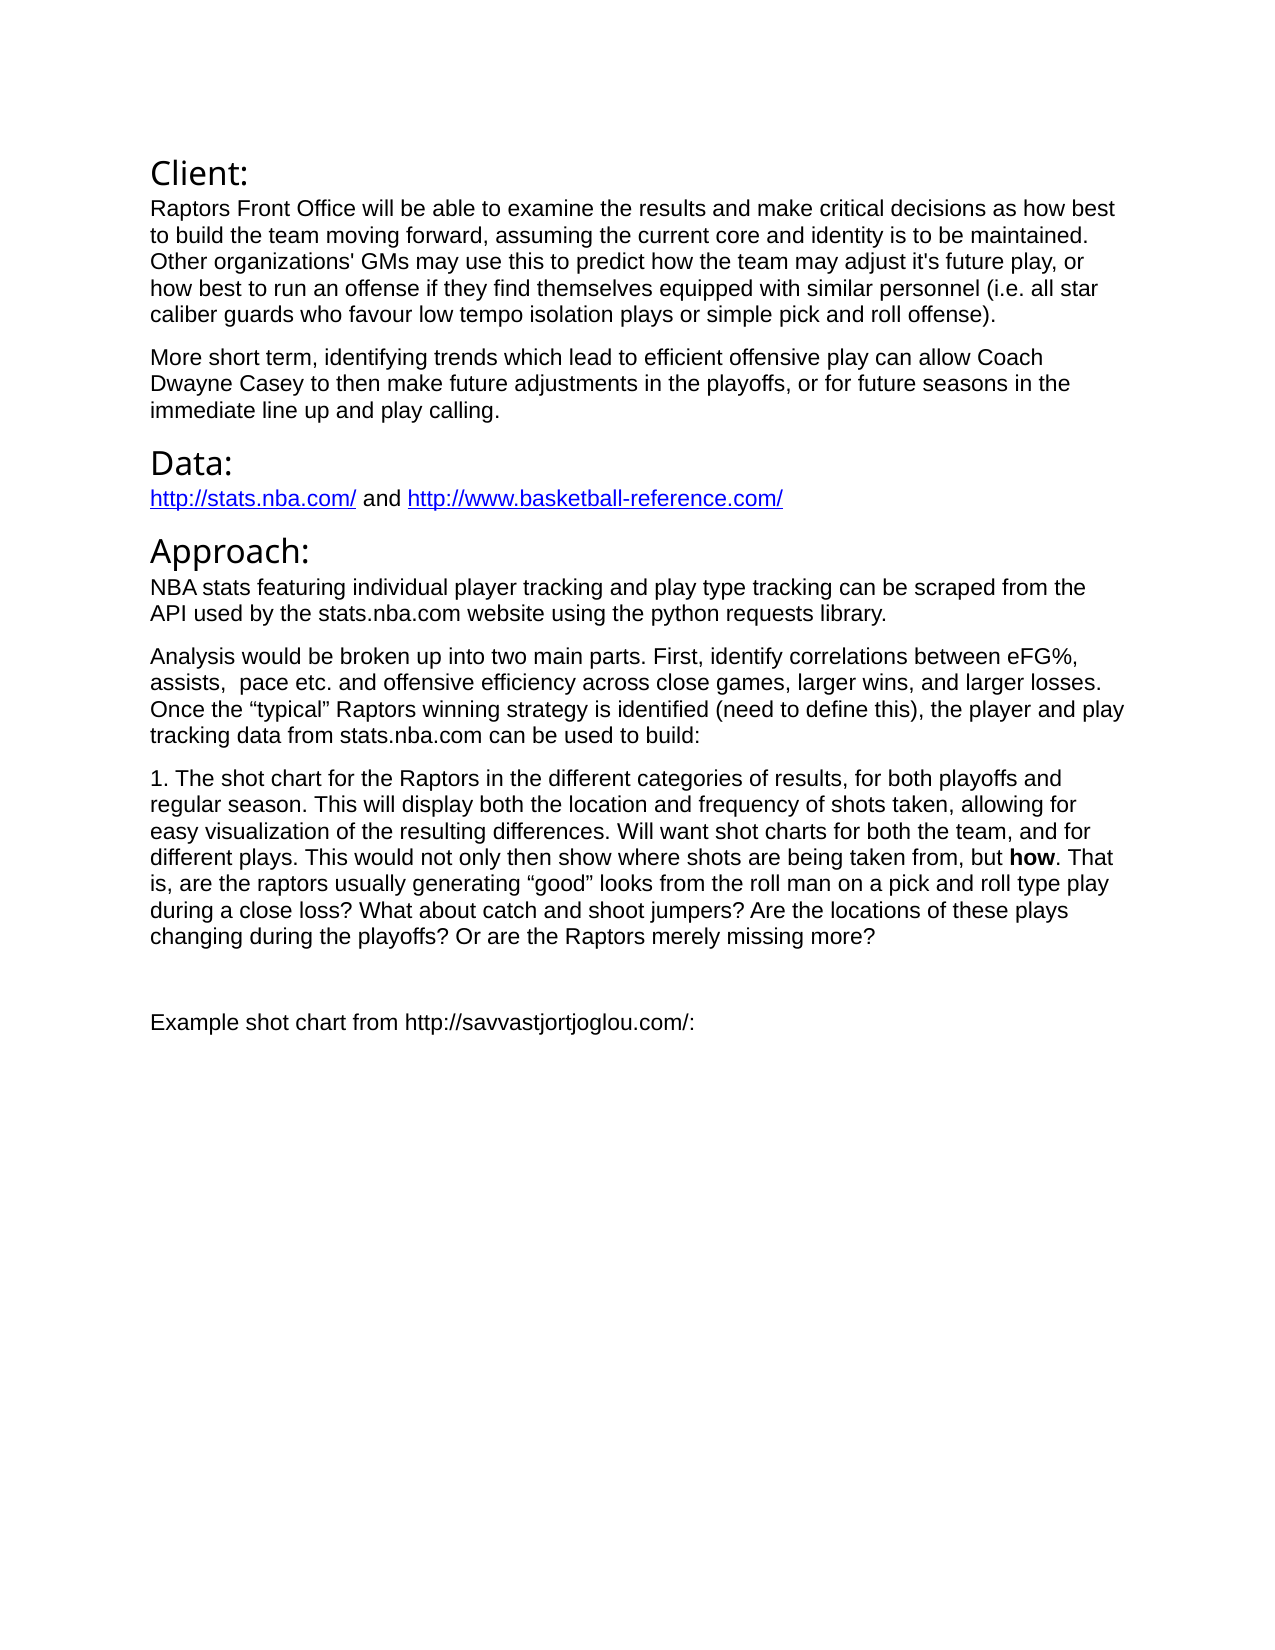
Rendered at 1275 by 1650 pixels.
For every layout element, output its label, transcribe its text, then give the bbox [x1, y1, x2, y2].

subtitle Client: [150, 150, 1125, 195]
text Analysis would be broken up into two main parts. First, identify correlations between eFG%, assists, pace etc. and offensive efficiency across close games, larger wins, and larger losses. Once the “typical” Raptors winning strategy is identified (need to define this), the player and play tracking data from stats.nba.com can be used to build: [150, 643, 1125, 748]
text NBA stats featuring individual player tracking and play type tracking can be scraped from the API used by the stats.nba.com website using the python requests library. [150, 573, 1125, 626]
subtitle Data: [150, 439, 1125, 485]
text Raptors Front Office will be able to examine the results and make critical decisions as how best to build the team moving forward, assuming the current core and identity is to be maintained. Other organizations' GMs may use this to predict how the team may adjust it's future play, or how best to run an offense if they find themselves equipped with similar personnel (i.e. all star caliber guards who favour low tempo isolation plays or simple pick and roll offense). [150, 195, 1125, 327]
text More short term, identifying trends which lead to efficient offensive play can allow Coach Dwayne Casey to then make future adjustments in the playoffs, or for future seasons in the immediate line up and play calling. [150, 344, 1125, 423]
text http://stats.nba.com/ and http://www.basketball-reference.com/ [150, 485, 1125, 511]
text Example shot chart from http://savvastjortjoglou.com/: [150, 1009, 1125, 1035]
subtitle Approach: [150, 528, 1125, 573]
text 1. The shot chart for the Raptors in the different categories of results, for both playoffs and regular season. This will display both the location and frequency of shots taken, allowing for easy visualization of the resulting differences. Will want shot charts for both the team, and for different plays. This would not only then show where shots are being taken from, but how. That is, are the raptors usually generating “good” looks from the roll man on a pick and roll type play during a close loss? What about catch and shoot jumpers? Are the locations of these plays changing during the playoffs? Or are the Raptors merely missing more? [150, 765, 1125, 949]
